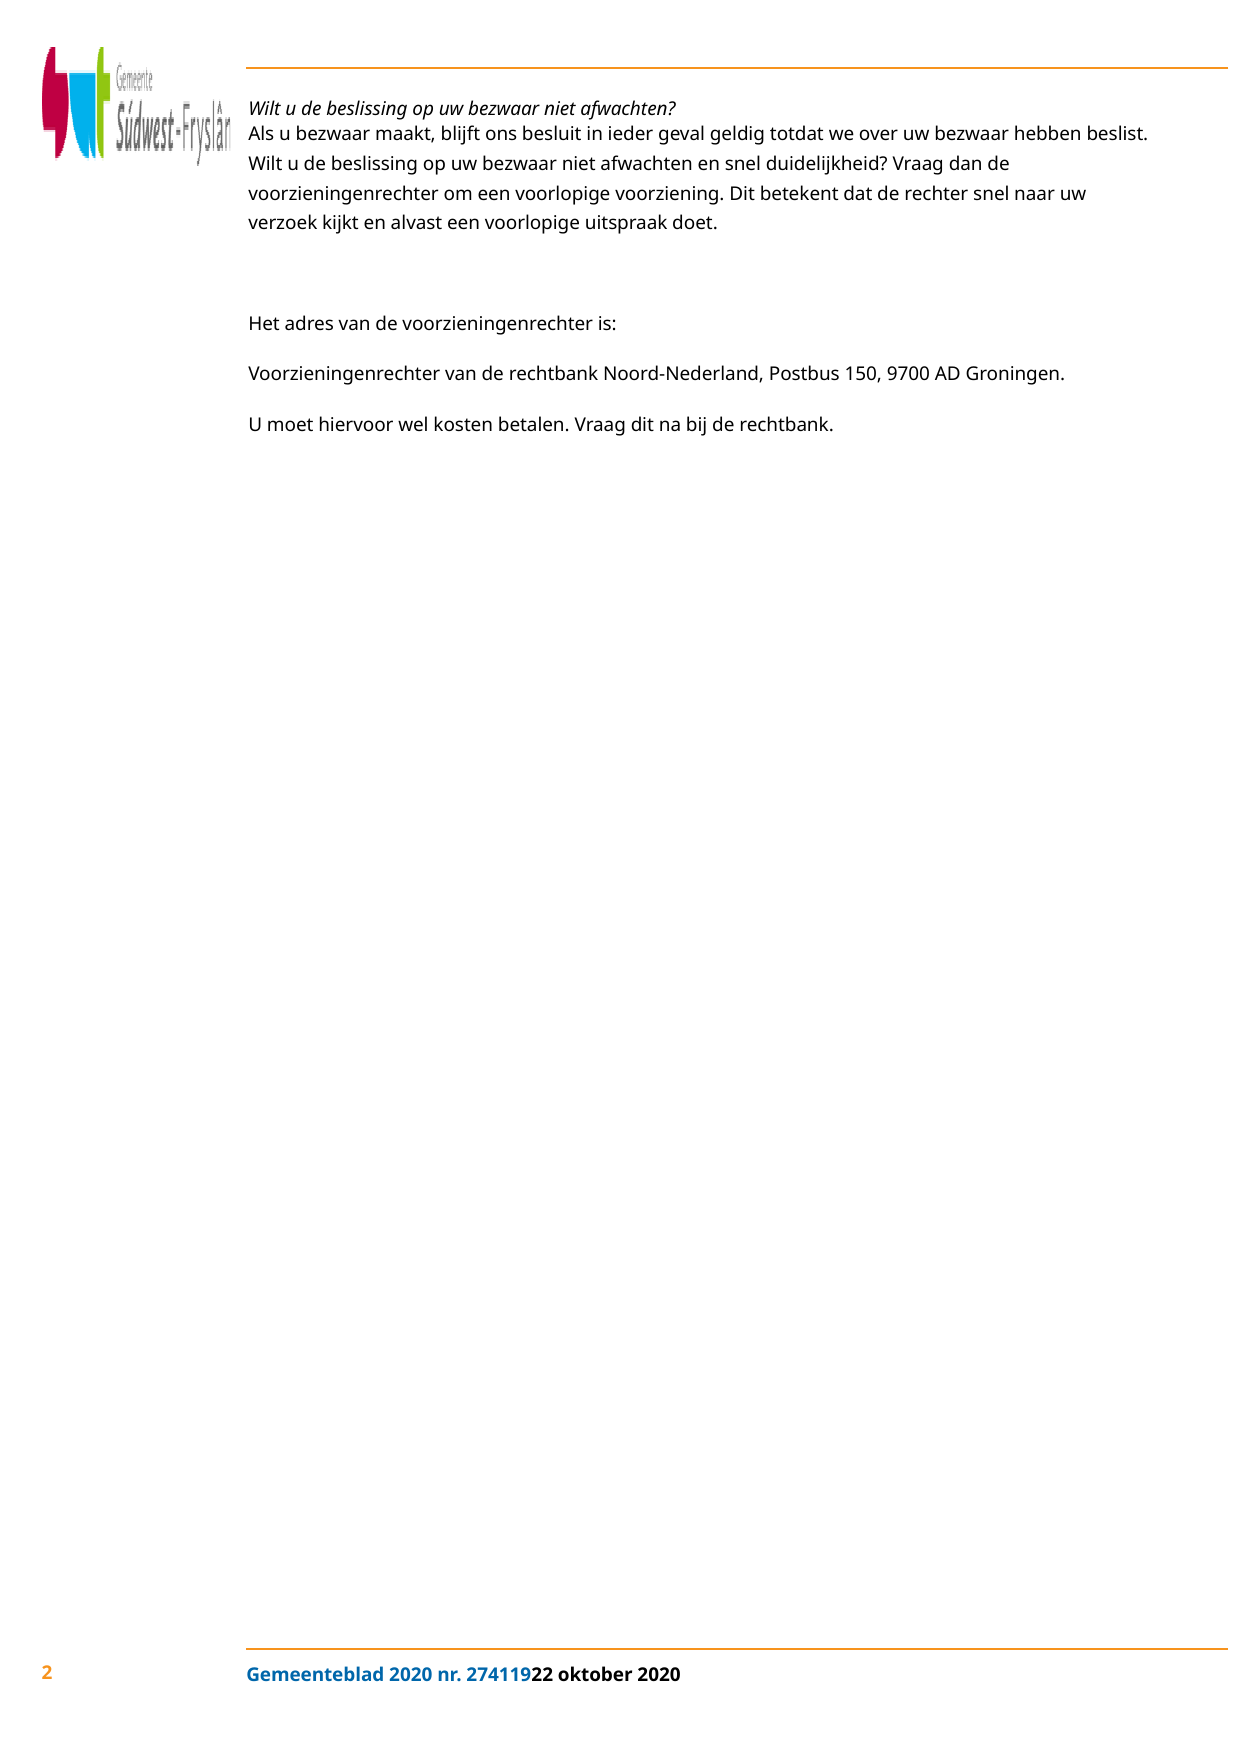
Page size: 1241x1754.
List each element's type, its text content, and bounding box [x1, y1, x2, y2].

text Het adres van de voorzieningenrechter is: [248, 310, 1152, 336]
text Voorzieningenrechter van de rechtbank Noord-Nederland, Postbus 150, 9700 AD Groningen. [248, 361, 1152, 386]
text U moet hiervoor wel kosten betalen. Vraag dit na bij de rechtbank. [248, 411, 1152, 437]
text Wilt u de beslissing op uw bezwaar niet afwachten? [248, 95, 1152, 121]
picture [41, 47, 231, 172]
text Als u bezwaar maakt, blijft ons besluit in ieder geval geldig totdat we over uw bezwaar hebben beslist. Wilt u de beslissing op uw bezwaar niet afwachten en snel duidelijkheid? Vraag dan de voorzieningenrechter om een voorlopige voorziening. Dit betekent dat de rechter snel naar uw verzoek kijkt en alvast een voorlopige uitspraak doet. [248, 121, 1152, 235]
